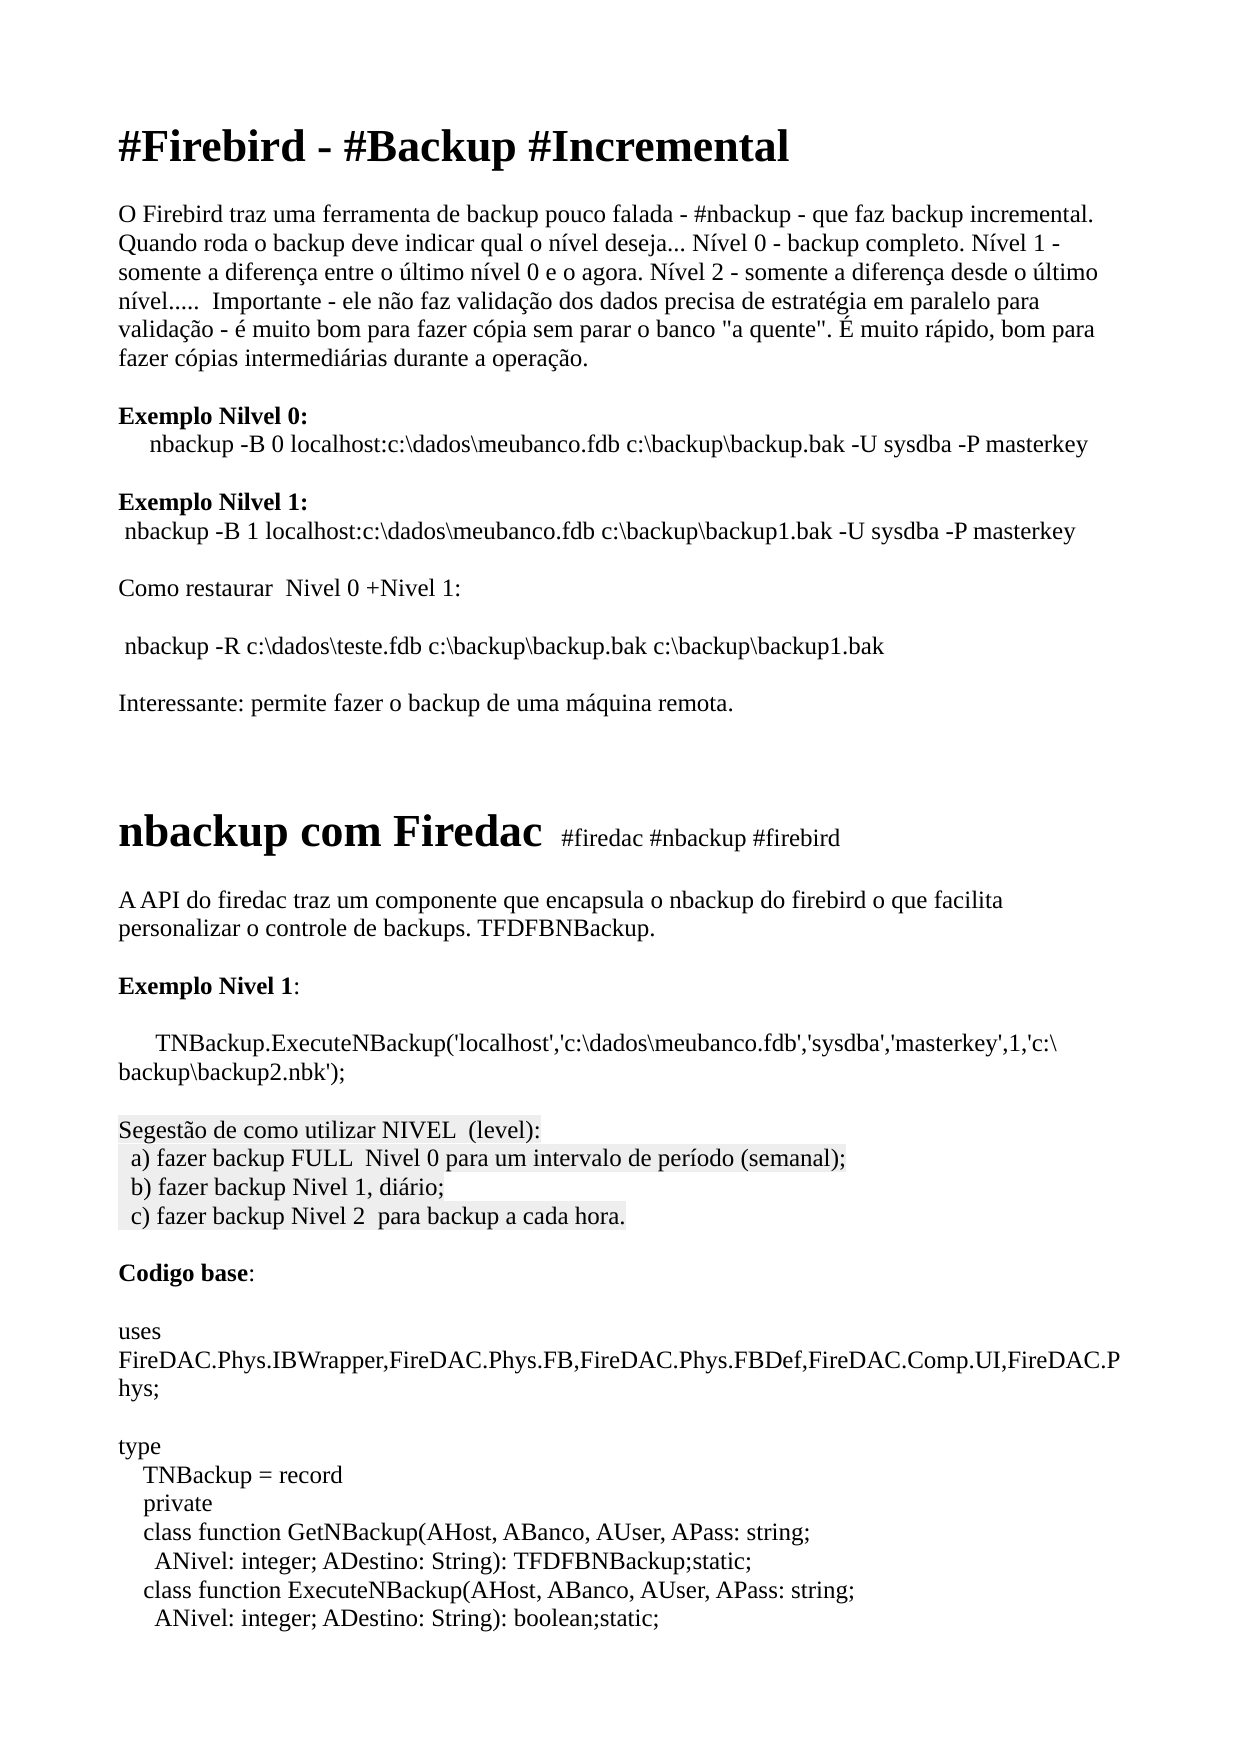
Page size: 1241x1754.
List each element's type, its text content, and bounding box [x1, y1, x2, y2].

text Como restaurar Nivel 0 +Nivel 1: [118, 573, 1122, 602]
text c) fazer backup Nivel 2 para backup a cada hora. [118, 1201, 1122, 1230]
text Exemplo Nilvel 0: [118, 401, 1122, 429]
text Exemplo Nivel 1: [118, 971, 1122, 1000]
text type [118, 1431, 1122, 1460]
text Interessante: permite fazer o backup de uma máquina remota. [118, 688, 1122, 717]
text a) fazer backup FULL Nivel 0 para um intervalo de período (semanal); [118, 1143, 1122, 1172]
text ANivel: integer; ADestino: String): boolean;static; [118, 1603, 1122, 1632]
text class function ExecuteNBackup(AHost, ABanco, AUser, APass: string; [118, 1575, 1122, 1603]
text uses FireDAC.Phys.IBWrapper,FireDAC.Phys.FB,FireDAC.Phys.FBDef,FireDAC.Comp.UI,FireDAC.Phys; [118, 1316, 1122, 1402]
text TNBackup.ExecuteNBackup('localhost','c:\dados\meubanco.fdb','sysdba','masterkey',1,'c:\backup\backup2.nbk'); [118, 1028, 1122, 1086]
text #Firebird - #Backup #Incremental [118, 118, 1122, 171]
text O Firebird traz uma ferramenta de backup pouco falada - #nbackup - que faz backup incremental. [118, 199, 1122, 228]
text Quando roda o backup deve indicar qual o nível deseja... Nível 0 - backup completo. Nível 1 - somente a diferença entre o último nível 0 e o agora. Nível 2 - somente a diferença desde o último nível..... Importante - ele não faz validação dos dados precisa de estratégia em paralelo para validação - é muito bom para fazer cópia sem parar o banco "a quente". É muito rápido, bom para fazer cópias intermediárias durante a operação. [118, 228, 1122, 372]
text Segestão de como utilizar NIVEL (level): [118, 1115, 1122, 1143]
text Codigo base: [118, 1258, 1122, 1287]
text A API do firedac traz um componente que encapsula o nbackup do firebird o que facilita personalizar o controle de backups. TFDFBNBackup. [118, 885, 1122, 942]
text nbackup -B 0 localhost:c:\dados\meubanco.fdb c:\backup\backup.bak -U sysdba -P masterkey [118, 429, 1122, 458]
text nbackup -B 1 localhost:c:\dados\meubanco.fdb c:\backup\backup1.bak -U sysdba -P masterkey [118, 516, 1122, 544]
text Exemplo Nilvel 1: [118, 487, 1122, 516]
text nbackup com Firedac #firedac #nbackup #firebird [118, 803, 1122, 856]
text b) fazer backup Nivel 1, diário; [118, 1172, 1122, 1201]
text ANivel: integer; ADestino: String): TFDFBNBackup;static; [118, 1546, 1122, 1575]
text class function GetNBackup(AHost, ABanco, AUser, APass: string; [118, 1517, 1122, 1546]
text nbackup -R c:\dados\teste.fdb c:\backup\backup.bak c:\backup\backup1.bak [118, 631, 1122, 659]
text TNBackup = record [118, 1460, 1122, 1488]
text private [118, 1488, 1122, 1517]
